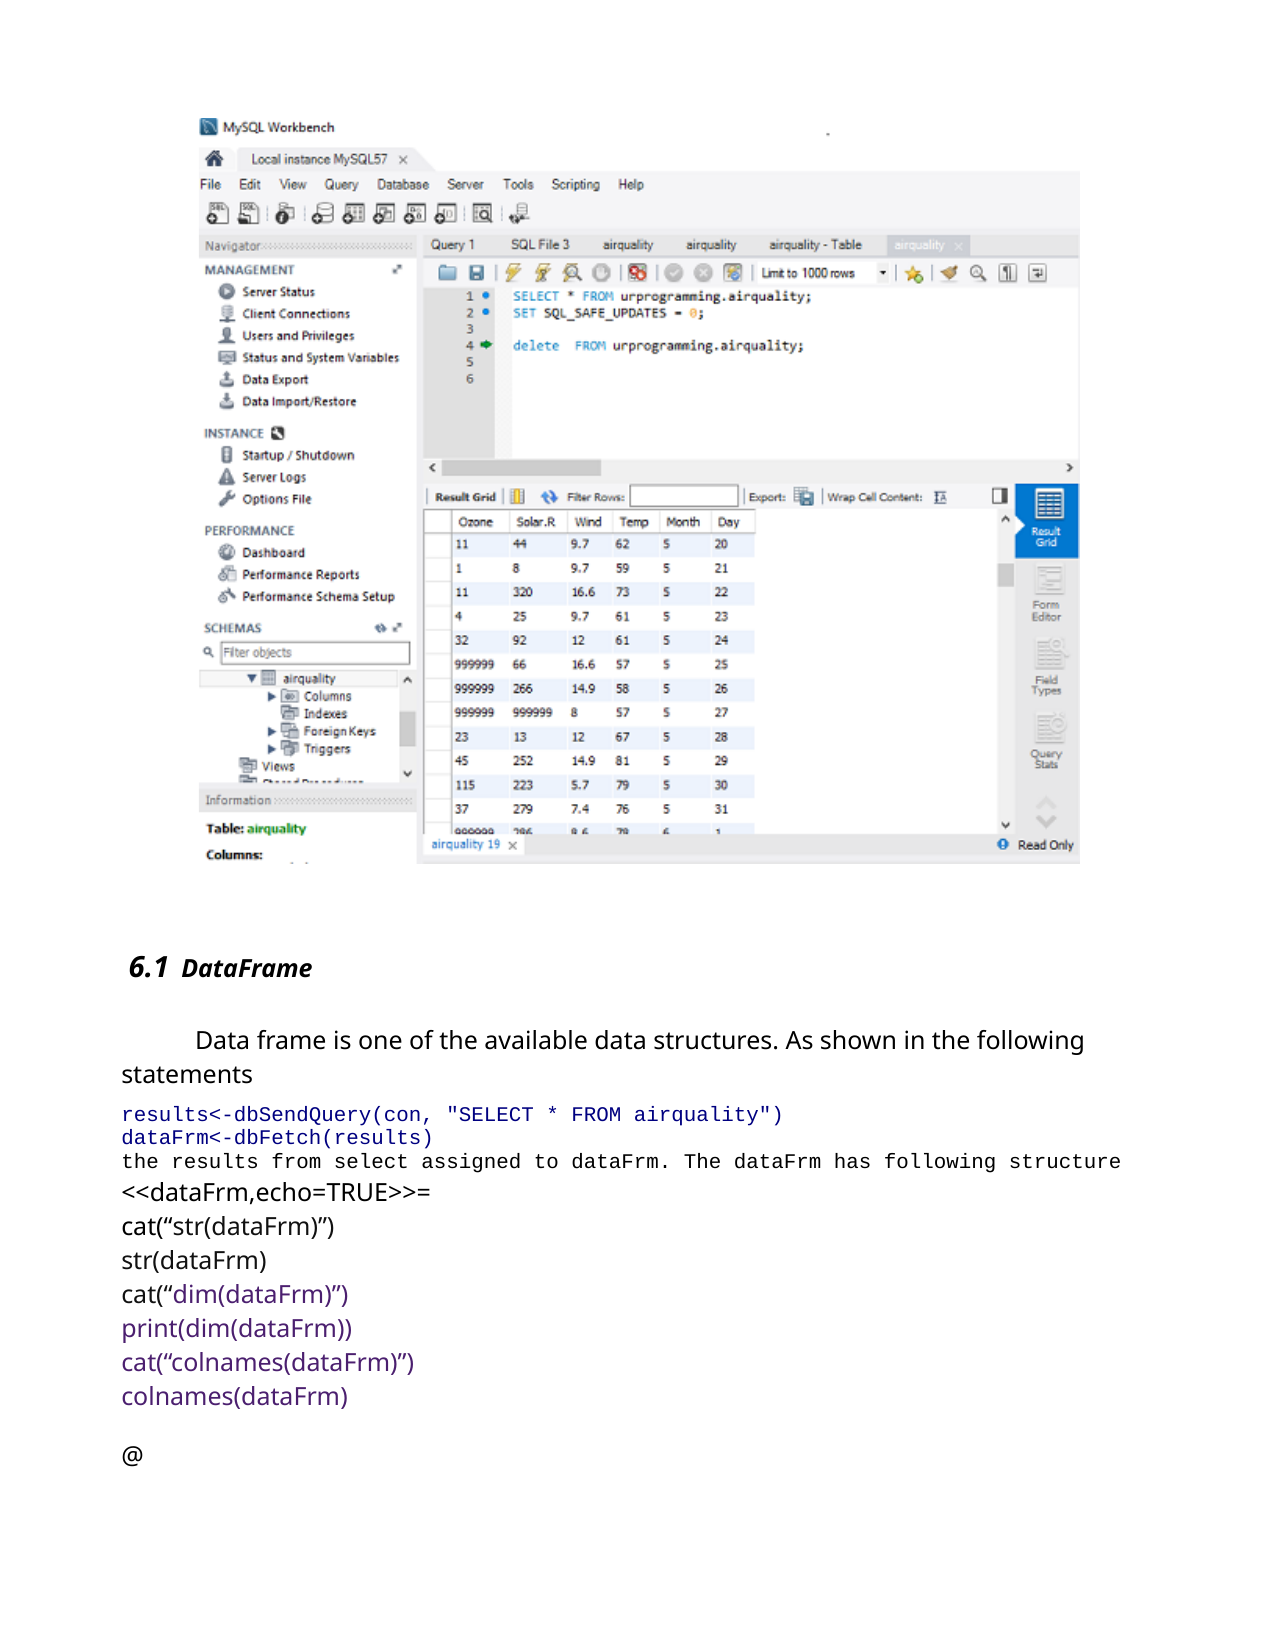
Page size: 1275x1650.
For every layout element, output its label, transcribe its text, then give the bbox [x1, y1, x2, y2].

text @ [121, 1438, 1158, 1472]
text cat(“str(dataFrm)”) [121, 1209, 1158, 1243]
text print(dim(dataFrm)) [121, 1311, 1158, 1345]
text <<dataFrm,echo=TRUE>>= [121, 1174, 1158, 1209]
text cat(“colnames(dataFrm)”) [121, 1345, 1158, 1379]
text str(dataFrm) [121, 1243, 1158, 1277]
subtitle DataFrame [121, 946, 1158, 986]
text cat(“dim(dataFrm)”) [121, 1277, 1158, 1311]
text Data frame is one of the available data structures. As shown in the following statements [121, 1023, 1158, 1091]
picture [198, 118, 1080, 864]
text dataFrm<-dbFetch(results) [121, 1127, 1158, 1151]
text colnames(dataFrm) [121, 1379, 1158, 1413]
text the results from select assigned to dataFrm. The dataFrm has following structure [121, 1151, 1158, 1174]
text results<-dbSendQuery(con, "SELECT * FROM airquality") [121, 1104, 1158, 1127]
